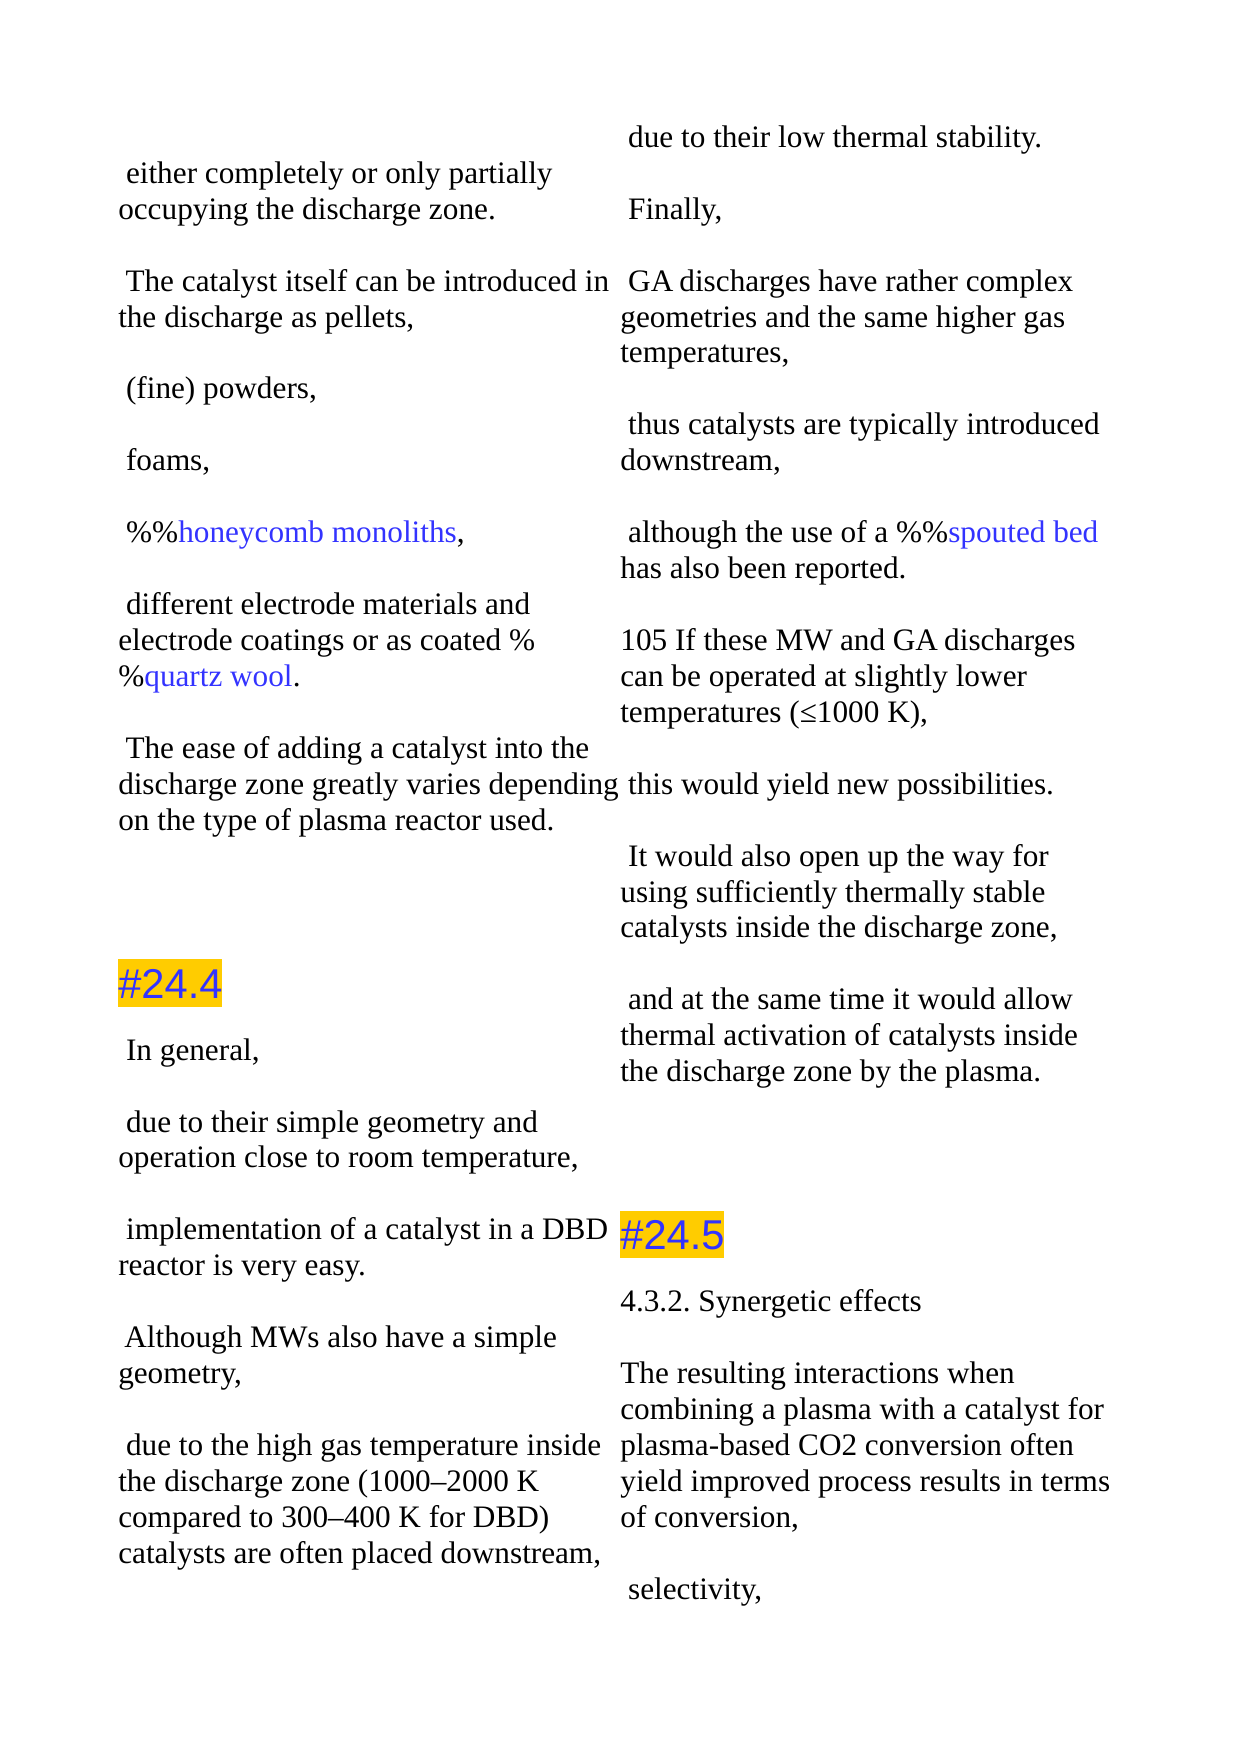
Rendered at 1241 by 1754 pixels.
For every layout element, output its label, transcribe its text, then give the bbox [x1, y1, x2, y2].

text #24.4 [118, 959, 620, 1007]
text Although MWs also have a simple geometry, [118, 1318, 620, 1390]
text 105 If these MW and GA discharges can be operated at slightly lower temperatures (≤1000 K), [620, 621, 1122, 729]
text GA discharges have rather complex geometries and the same higher gas temperatures, [620, 262, 1122, 370]
text although the use of a %%spouted bed has also been reported. [620, 513, 1122, 585]
text The ease of adding a catalyst into the discharge zone greatly varies depending on the type of plasma reactor used. [118, 729, 620, 837]
text either completely or only partially occupying the discharge zone. [118, 154, 620, 226]
text 4.3.2. Synergetic effects [620, 1282, 1122, 1318]
text The catalyst itself can be introduced in the discharge as pellets, [118, 262, 620, 334]
text implementation of a catalyst in a DBD reactor is very easy. [118, 1211, 620, 1282]
text due to their simple geometry and operation close to room temperature, [118, 1103, 620, 1175]
text It would also open up the way for using sufficiently thermally stable catalysts inside the discharge zone, [620, 837, 1122, 945]
text different electrode materials and electrode coatings or as coated %%quartz wool. [118, 585, 620, 693]
text #24.5 [620, 1211, 1122, 1258]
text foams, [118, 442, 620, 477]
text The resulting interactions when combining a plasma with a catalyst for plasma-based CO2 conversion often yield improved process results in terms of conversion, [620, 1354, 1122, 1534]
text Finally, [620, 190, 1122, 226]
text thus catalysts are typically introduced downstream, [620, 406, 1122, 477]
text selectivity, [620, 1570, 1122, 1606]
text this would yield new possibilities. [620, 765, 1122, 801]
text due to the high gas temperature inside the discharge zone (1000–2000 K compared to 300–400 K for DBD) catalysts are often placed downstream, [118, 1426, 620, 1570]
text (fine) powders, [118, 370, 620, 406]
text due to their low thermal stability. [620, 118, 1122, 154]
text %%honeycomb monoliths, [118, 513, 620, 549]
text In general, [118, 1031, 620, 1067]
text and at the same time it would allow thermal activation of catalysts inside the discharge zone by the plasma. [620, 981, 1122, 1088]
